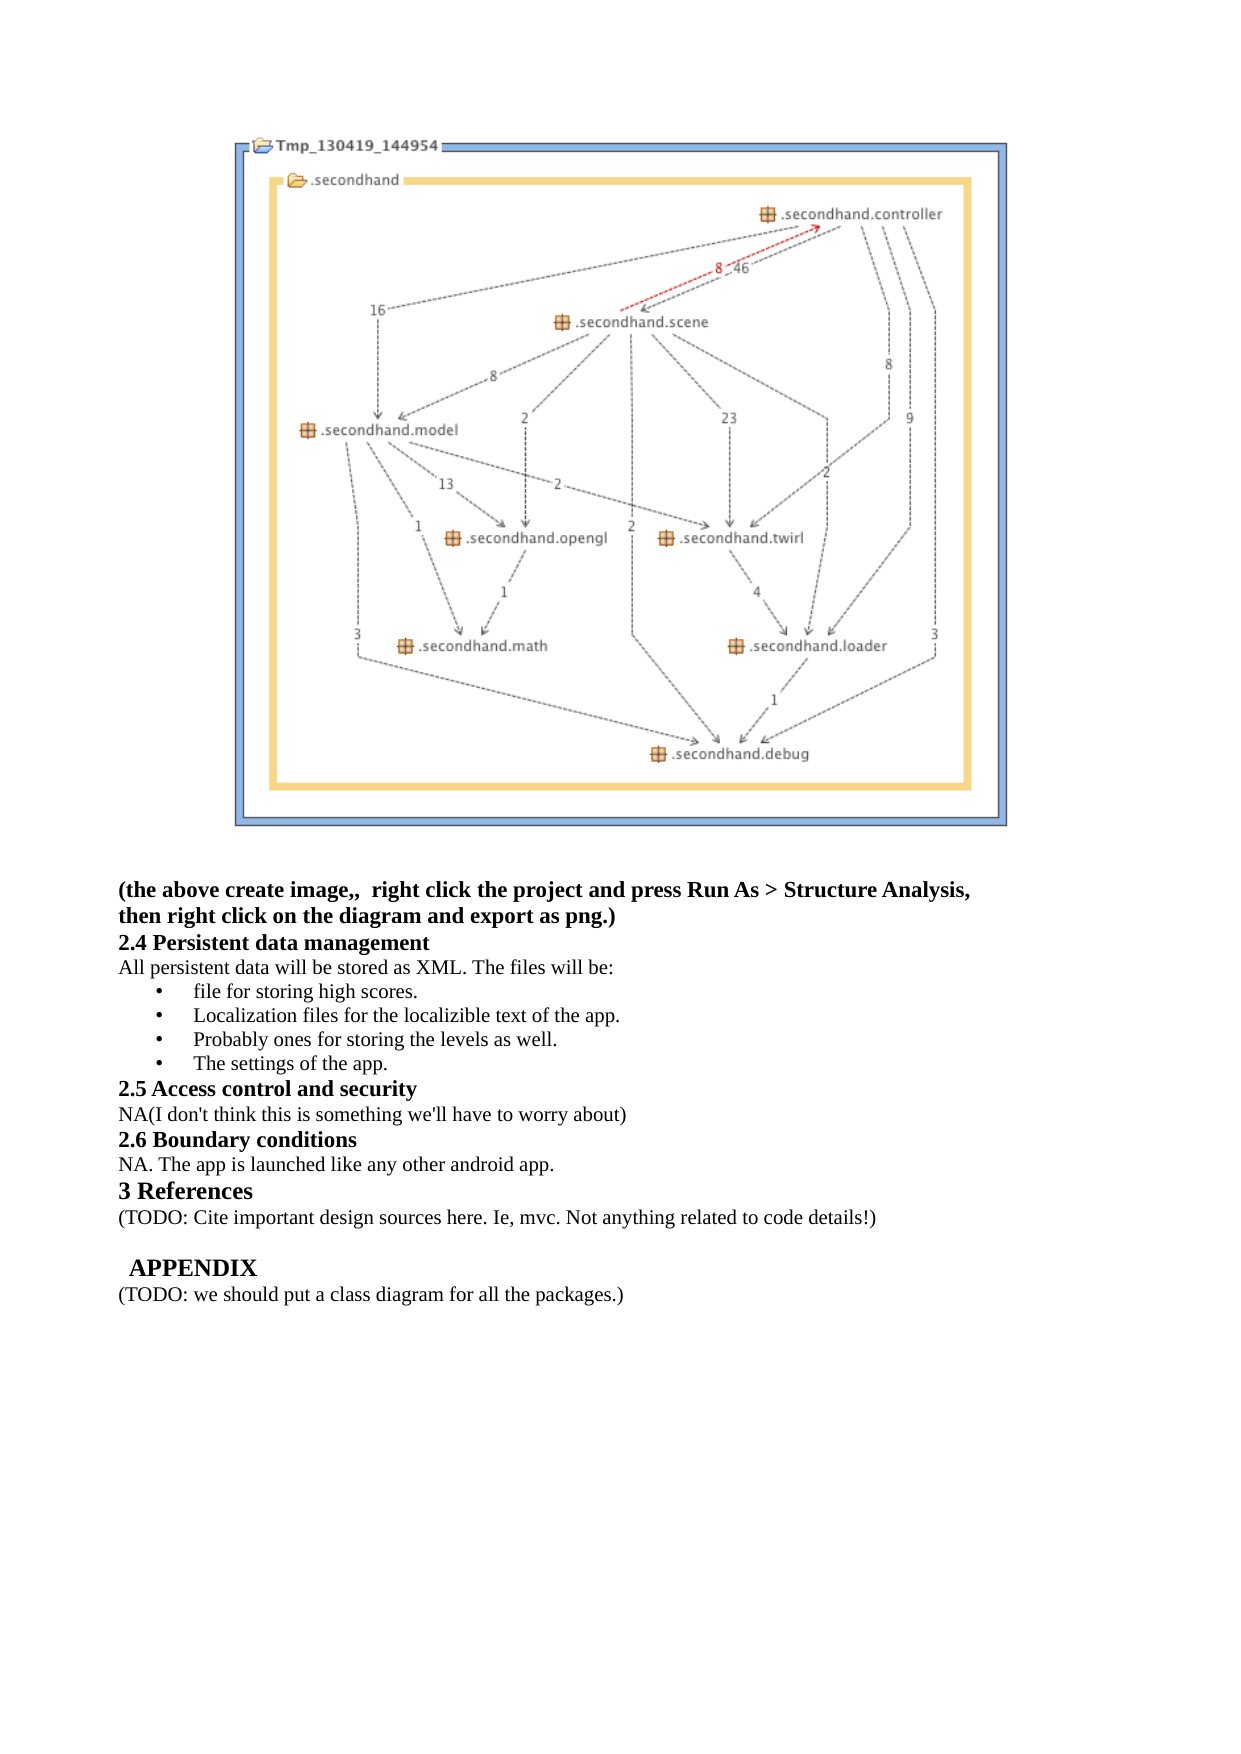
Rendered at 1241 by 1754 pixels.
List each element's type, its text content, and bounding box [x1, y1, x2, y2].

text 2.4 Persistent data management [118, 929, 1122, 955]
text 2.5 Access control and security [118, 1075, 1122, 1102]
text then right click on the diagram and export as png.) [118, 902, 1122, 929]
list Localization files for the localizible text of the app. [156, 1003, 1122, 1027]
text (the above create image,, right click the project and press Run As > Structure Analysis, [118, 876, 1122, 902]
text NA(I don't think this is something we'll have to worry about) [118, 1102, 1122, 1126]
text APPENDIX [118, 1253, 1122, 1282]
text (TODO: Cite important design sources here. Ie, mvc. Not anything related to code details!) [118, 1205, 1122, 1229]
text 3 References [118, 1176, 1122, 1205]
text All persistent data will be stored as XML. The files will be: [118, 955, 1122, 979]
picture [210, 118, 1030, 850]
text 2.6 Boundary conditions [118, 1126, 1122, 1152]
list Probably ones for storing the levels as well. [156, 1027, 1122, 1051]
list file for storing high scores. [156, 979, 1122, 1003]
text NA. The app is launched like any other android app. [118, 1152, 1122, 1176]
text (TODO: we should put a class diagram for all the packages.) [118, 1282, 1122, 1306]
list The settings of the app. [156, 1051, 1122, 1075]
